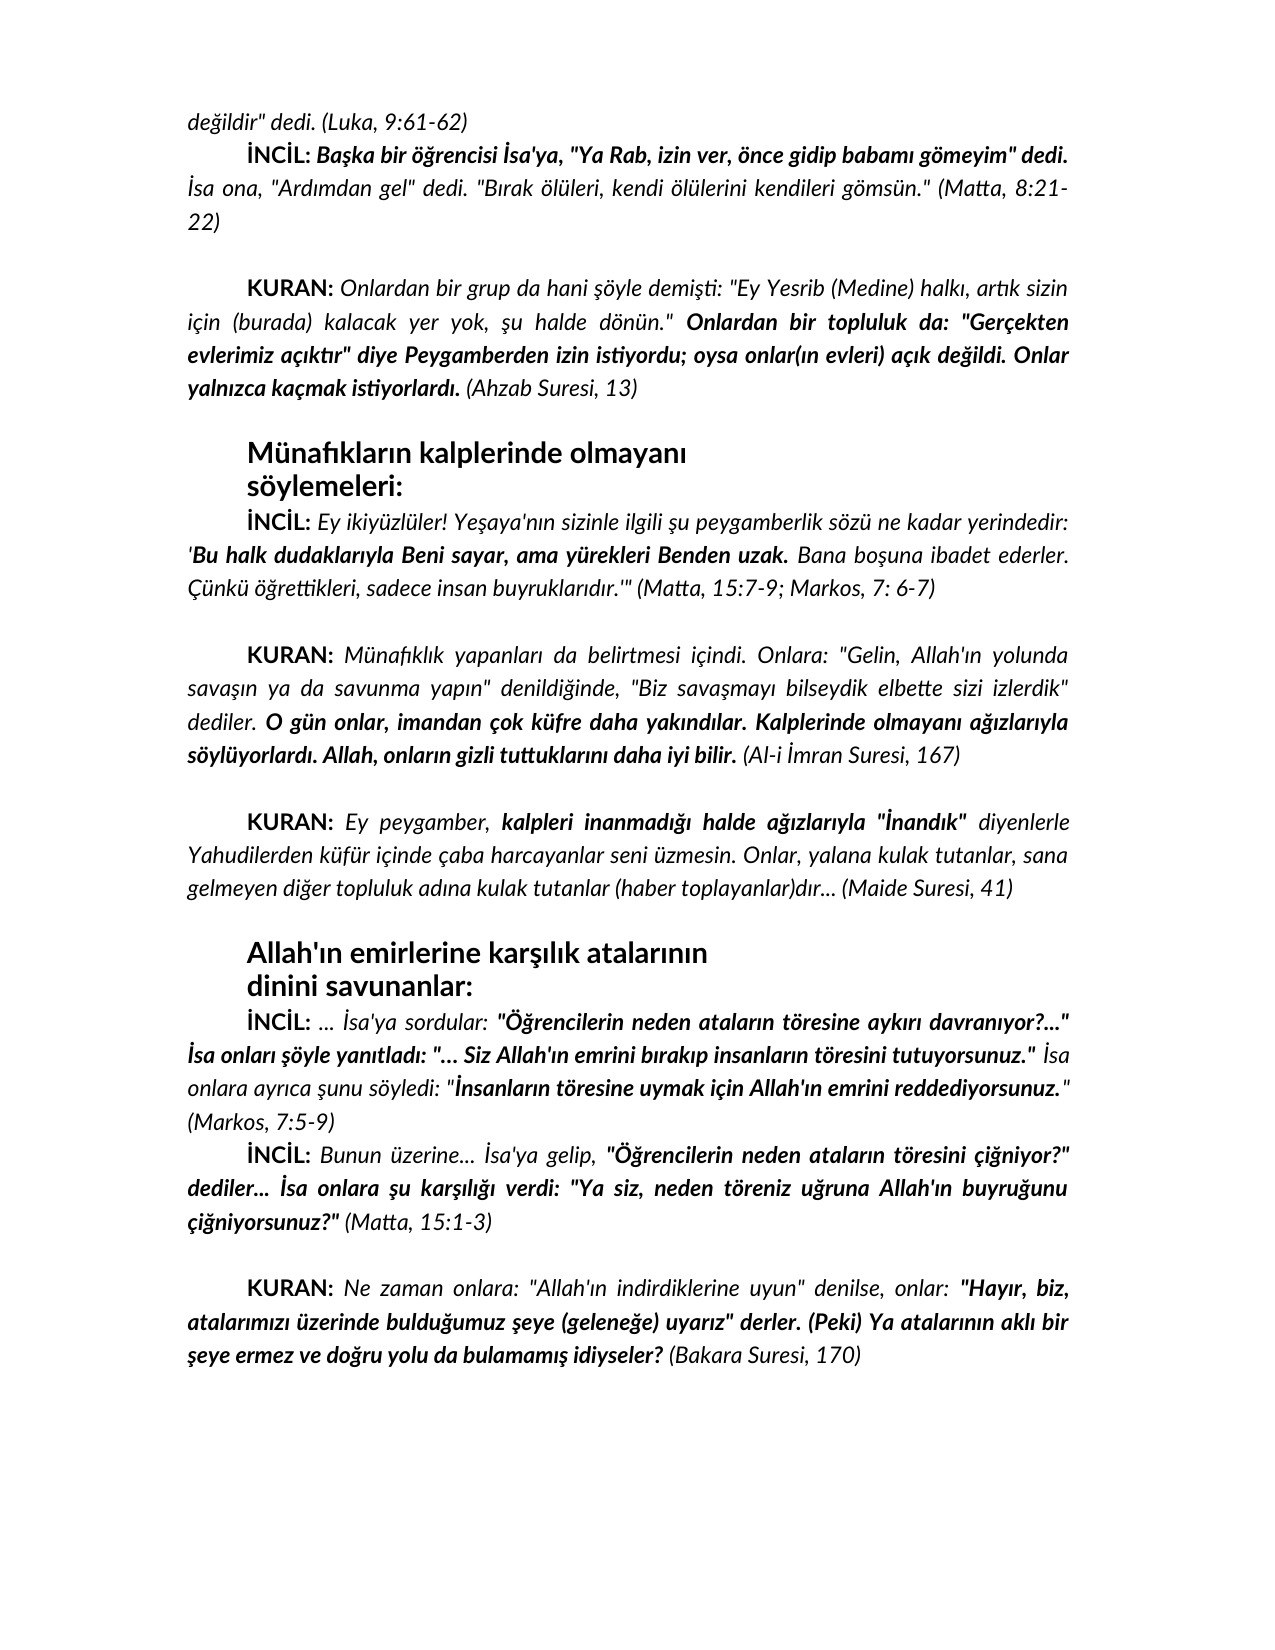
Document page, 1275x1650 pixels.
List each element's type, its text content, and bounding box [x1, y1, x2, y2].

text İNCİL: Bunun üzerine... İsa'ya gelip, "Öğrencilerin neden ataların töresini çiğniyor?" dediler... İsa onlara şu karşılığı verdi: "Ya siz, neden töreniz uğruna Allah'ın buyruğunu çiğniyorsunuz?" (Matta, 15:1-3) [187, 1137, 1070, 1237]
text KURAN: Onlardan bir grup da hani şöyle demişti: "Ey Yesrib (Medine) halkı, artık sizin için (burada) kalacak yer yok, şu halde dönün." Onlardan bir topluluk da: "Gerçekten evlerimiz açıktır" diye Peygamberden izin istiyordu; oysa onlar(ın evleri) açık değildi. Onlar yalnızca kaçmak istiyorlardı. (Ahzab Suresi, 13) [187, 270, 1070, 403]
text KURAN: Ey peygamber, kalpleri inanmadığı halde ağızlarıyla "İnandık" diyenlerle Yahudilerden küfür içinde çaba harcayanlar seni üzmesin. Onlar, yalana kulak tutanlar, sana gelmeyen diğer topluluk adına kulak tutanlar (haber toplayanlar)dır... (Maide Suresi, 41) [187, 803, 1070, 903]
text KURAN: Münafıklık yapanları da belirtmesi içindi. Onlara: "Gelin, Allah'ın yolunda savaşın ya da savunma yapın" denildiğinde, "Biz savaşmayı bilseydik elbette sizi izlerdik" dediler. O gün onlar, imandan çok küfre daha yakındılar. Kalplerinde olmayanı ağızlarıyla söylüyorlardı. Allah, onların gizli tuttuklarını daha iyi bilir. (Al-i İmran Suresi, 167) [187, 637, 1070, 770]
text İNCİL: ... İsa'ya sordular: "Öğrencilerin neden ataların töresine aykırı davranıyor?..." İsa onları şöyle yanıtladı: "… Siz Allah'ın emrini bırakıp insanların töresini tutuyorsunuz." İsa onlara ayrıca şunu söyledi: "İnsanların töresine uymak için Allah'ın emrini reddediyorsunuz." (Markos, 7:5-9) [187, 1003, 1070, 1137]
text değildir" dedi. (Luka, 9:61-62) [187, 103, 1070, 137]
text İNCİL: Ey ikiyüzlüler! Yeşaya'nın sizinle ilgili şu peygamberlik sözü ne kadar yerindedir: 'Bu halk dudaklarıyla Beni sayar, ama yürekleri Benden uzak. Bana boşuna ibadet ederler. Çünkü öğrettikleri, sadece insan buyruklarıdır.'" (Matta, 15:7-9; Markos, 7: 6-7) [187, 503, 1070, 603]
text Allah'ın emirlerine karşılık atalarının [187, 937, 1070, 970]
text söylemeleri: [187, 470, 1070, 503]
text dinini savunanlar: [187, 970, 1070, 1003]
text KURAN: Ne zaman onlara: "Allah'ın indirdiklerine uyun" denilse, onlar: "Hayır, biz, atalarımızı üzerinde bulduğumuz şeye (geleneğe) uyarız" derler. (Peki) Ya atalarının aklı bir şeye ermez ve doğru yolu da bulamamış idiyseler? (Bakara Suresi, 170) [187, 1270, 1070, 1370]
text İNCİL: Başka bir öğrencisi İsa'ya, "Ya Rab, izin ver, önce gidip babamı gömeyim" dedi. İsa ona, "Ardımdan gel" dedi. "Bırak ölüleri, kendi ölülerini kendileri gömsün." (Matta, 8:21-22) [187, 137, 1070, 237]
text Münafıkların kalplerinde olmayanı [187, 437, 1070, 470]
